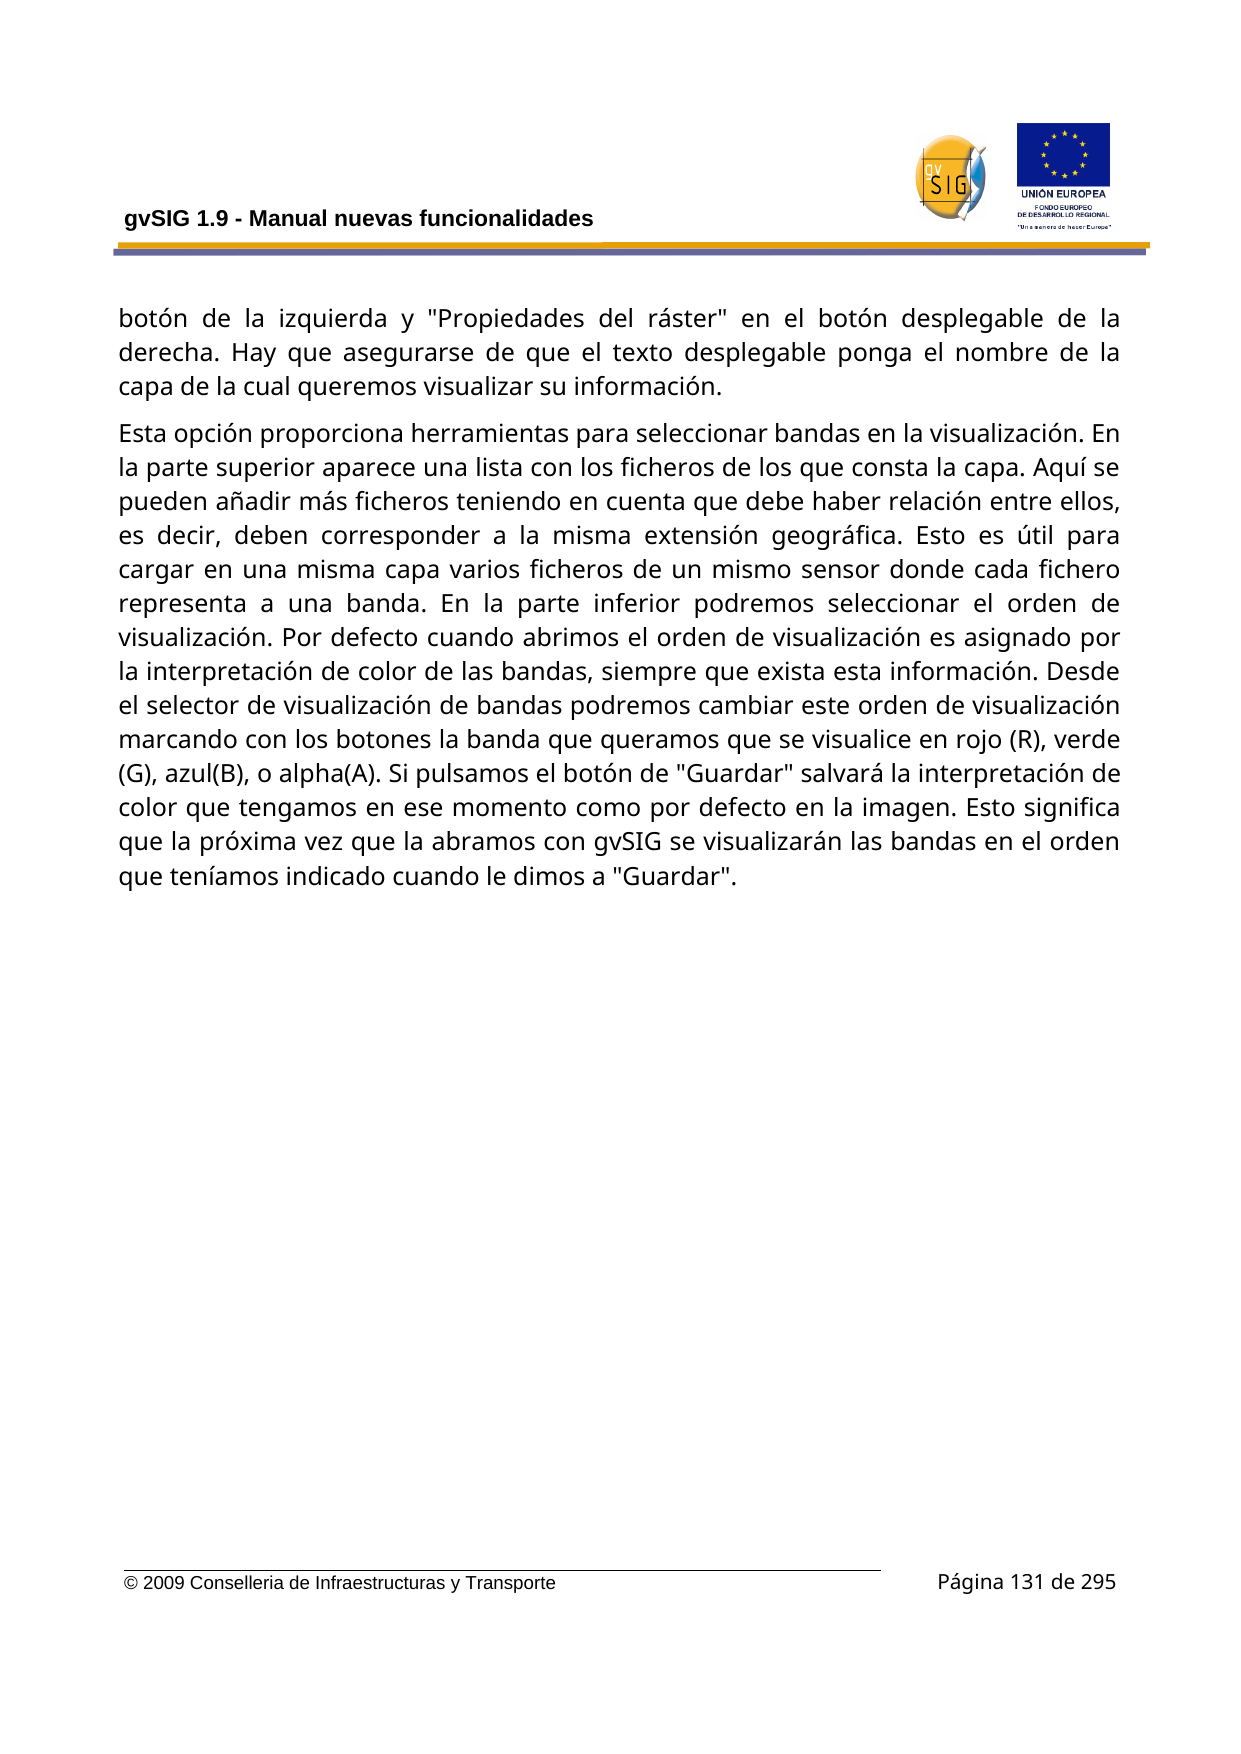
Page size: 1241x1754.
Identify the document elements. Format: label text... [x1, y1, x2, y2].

picture [1015, 123, 1112, 232]
text botón de la izquierda y "Propiedades del ráster" en el botón desplegable de la derecha. Hay que asegurarse de que el texto desplegable ponga el nombre de la capa de la cual queremos visualizar su información. [118, 301, 1122, 403]
picture [914, 134, 987, 222]
text Esta opción proporciona herramientas para seleccionar bandas en la visualización. En la parte superior aparece una lista con los ficheros de los que consta la capa. Aquí se pueden añadir más ficheros teniendo en cuenta que debe haber relación entre ellos, es decir, deben corresponder a la misma extensión geográfica. Esto es útil para cargar en una misma capa varios ficheros de un mismo sensor donde cada fichero representa a una banda. En la parte inferior podremos seleccionar el orden de visualización. Por defecto cuando abrimos el orden de visualización es asignado por la interpretación de color de las bandas, siempre que exista esta información. Desde el selector de visualización de bandas podremos cambiar este orden de visualización marcando con los botones la banda que queramos que se visualice en rojo (R), verde (G), azul(B), o alpha(A). Si pulsamos el botón de "Guardar" salvará la interpretación de color que tengamos en ese momento como por defecto en la imagen. Esto significa que la próxima vez que la abramos con gvSIG se visualizarán las bandas en el orden que teníamos indicado cuando le dimos a "Guardar". [118, 415, 1122, 892]
